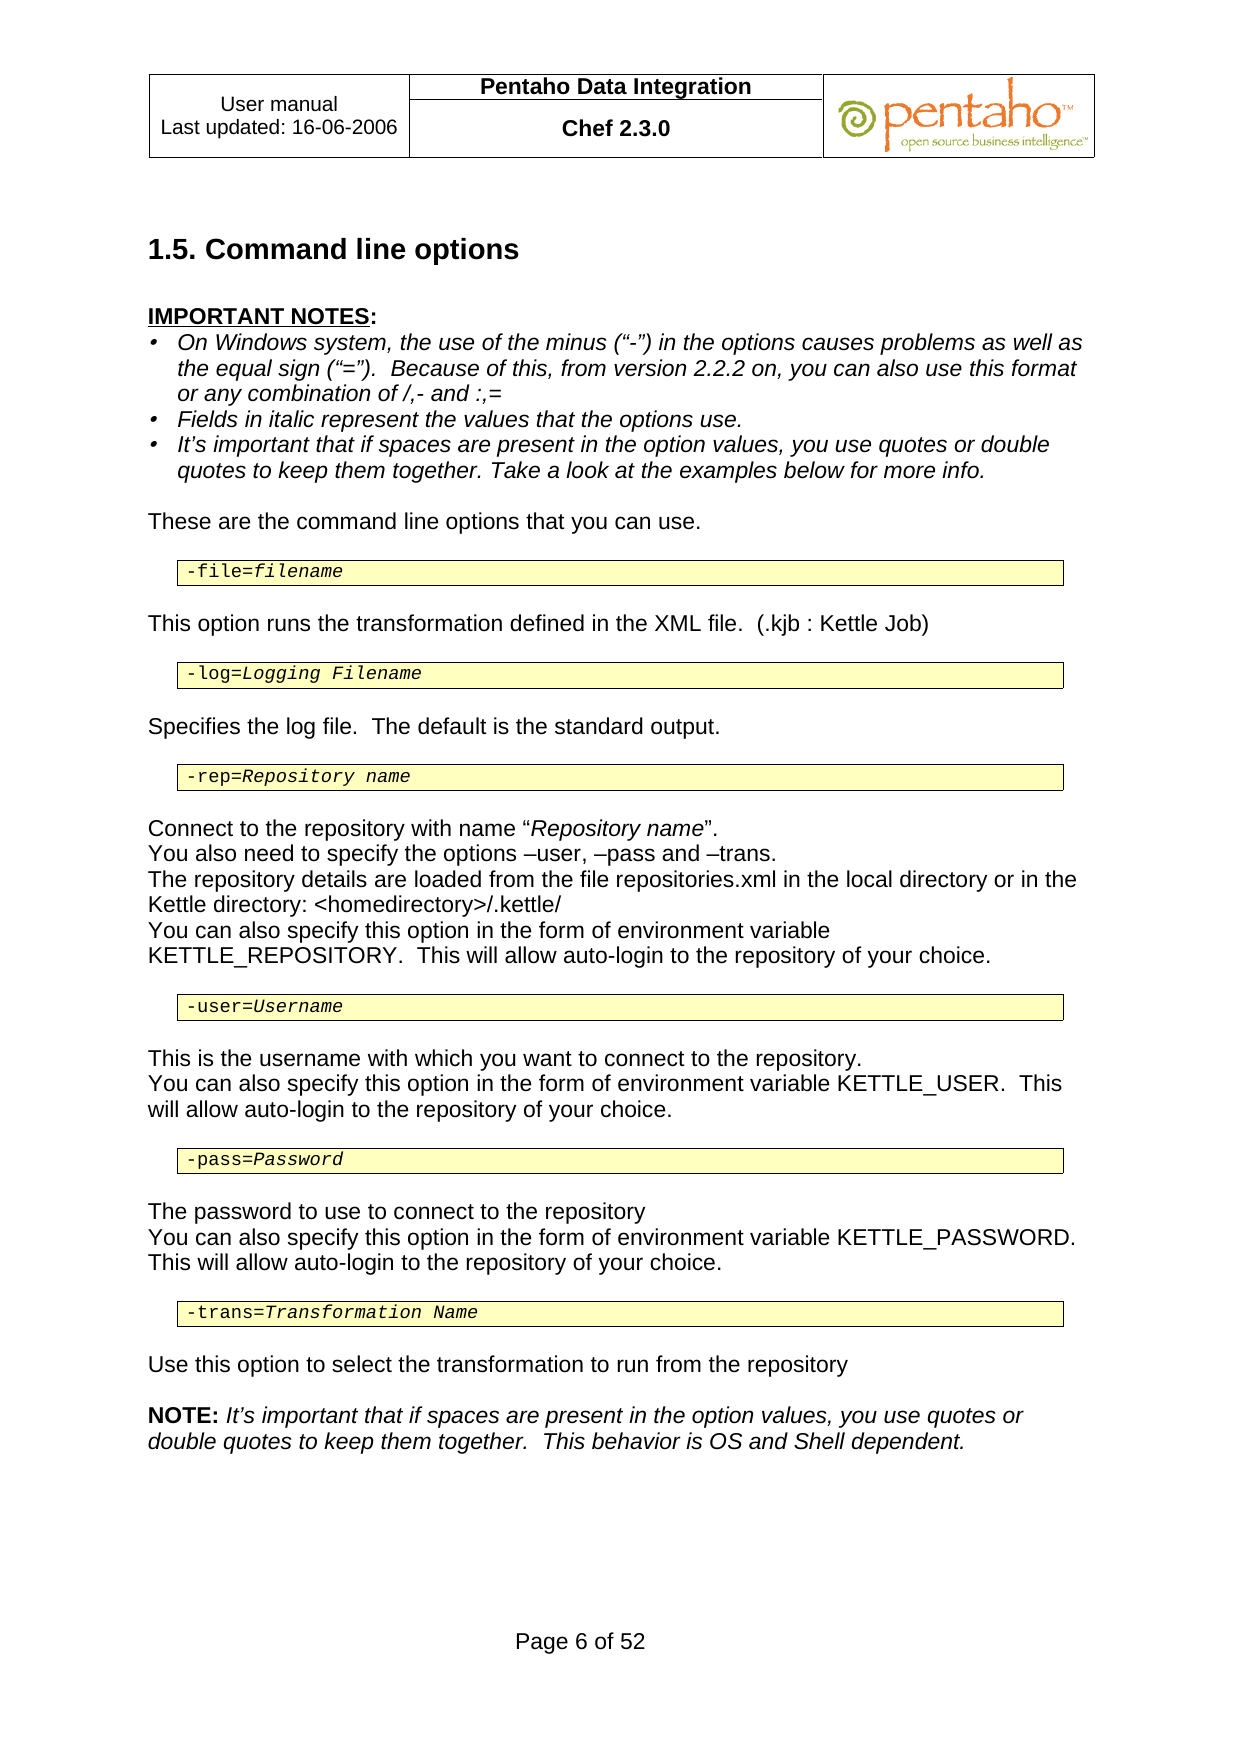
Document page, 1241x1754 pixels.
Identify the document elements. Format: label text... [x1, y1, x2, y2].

text IMPORTANT NOTES: [148, 304, 1092, 329]
text -pass=Password [178, 1149, 1063, 1173]
text You also need to specify the options –user, –pass and –trans. [148, 841, 1092, 867]
text Connect to the repository with name “Repository name”. [148, 816, 1092, 841]
text You can also specify this option in the form of environment variable KETTLE_USER. This will allow auto-login to the repository of your choice. [148, 1071, 1092, 1122]
text The repository details are loaded from the file repositories.xml in the local directory or in the Kettle directory: <homedirectory>/.kettle/ [148, 867, 1092, 918]
text -file=filename [178, 561, 1063, 585]
text This is the username with which you want to connect to the repository. [148, 1046, 1092, 1071]
text The password to use to connect to the repository [148, 1199, 1092, 1224]
text -user=Username [178, 995, 1063, 1020]
list On Windows system, the use of the minus (“-”) in the options causes problems as well as the equal sign (“=”). Because of this, from version 2.2.2 on, you can also use this format or any combination of /,- and :,= [148, 329, 1092, 406]
text You can also specify this option in the form of environment variable KETTLE_REPOSITORY. This will allow auto-login to the repository of your choice. [148, 918, 1092, 969]
text Specifies the log file. The default is the standard output. [148, 713, 1092, 739]
text -rep=Repository name [178, 765, 1063, 790]
text Use this option to select the transformation to run from the repository [148, 1352, 1092, 1378]
text These are the command line options that you can use. [148, 509, 1092, 534]
text -log=Logging Filename [178, 663, 1063, 688]
list Fields in italic represent the values that the options use. [148, 406, 1092, 432]
text You can also specify this option in the form of environment variable KETTLE_PASSWORD. This will allow auto-login to the repository of your choice. [148, 1224, 1092, 1275]
list It’s important that if spaces are present in the option values, you use quotes or double quotes to keep them together. Take a look at the examples below for more info. [148, 432, 1092, 483]
subtitle Command line options [148, 233, 1092, 266]
text NOTE: It’s important that if spaces are present in the option values, you use quotes or double quotes to keep them together. This behavior is OS and Shell dependent. [148, 1403, 1092, 1454]
text This option runs the transformation defined in the XML file. (.kjb : Kettle Job) [148, 611, 1092, 637]
text -trans=Transformation Name [178, 1302, 1063, 1326]
